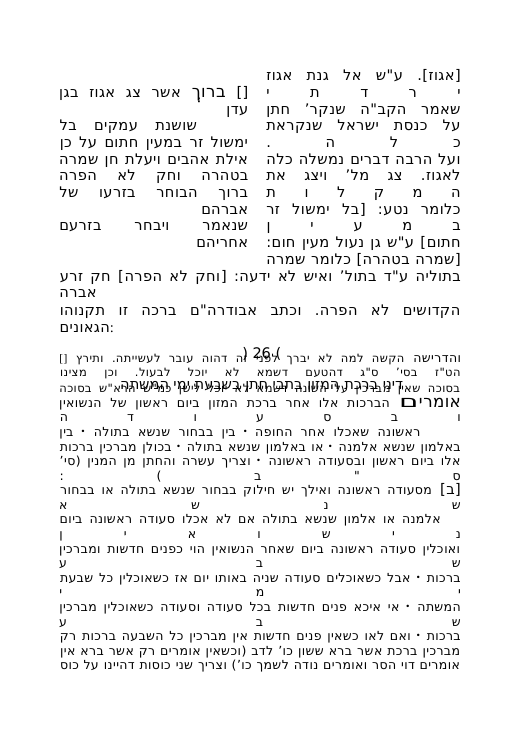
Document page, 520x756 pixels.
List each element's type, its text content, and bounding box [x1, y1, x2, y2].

table_header [] ברוךְ אשר צג אגוז בגן עדן שושנת עמקים בל ימשול זר במעין חתום על כן אילת אהבים ויעלת חן שמרה בטהרה וחק לא הפרה ברוך הבוחר בזרעו של אברהם שנאמר ויבחר בזרעם אחריהם [59, 68, 248, 267]
text בסוכה שאין מברכין על השינה דשמא לא יוכל לישן כמ"ש הרא"ש בסוכה [59, 379, 461, 396]
text מברכין ברכת אשר ברא ששון כו’ לדב (וכשאין אומרים רק אשר ברא אין [59, 643, 461, 658]
text אלמנה או אלמון שנשא בתולה אם לא אכלו סעודה ראשונה ביום נישואין [59, 512, 461, 541]
table_header [אגוז]. ע"ש אל גנת אגוז ירדתי שאמר הקב"ה שנקר’ חתן על כנסת ישראל שנקראת כלה. ועל הרבה דברים נמשלה כלה לאגוז. צג מל’ ויצג את המקלות כלומר נטע: [בל ימשול זר במעין חתום] ע"ש גן נעול מעין חום: [שמרה בטהרה] כלומר שמרה [266, 68, 461, 267]
text באלמון שנשא אלמנה • או באלמון שנשא בתולה • בכולן מברכין ברכות אלו ביום ראשון ובסעודה ראשונה • וצריך עשרה והחתן מן המנין (סי’ ס"ב): [59, 439, 461, 483]
text המשתה • אי איכא פנים חדשות בכל סעודה וסעודה כשאוכלין מברכין שבע [59, 600, 461, 629]
text בתוליה ע"ד בתול’ ואיש לא ידעה: [וחק לא הפרה] חק זרע אברה [59, 267, 461, 301]
text ברכות • אבל כשאוכלים סעודה שניה באותו יום אז כשאוכלין כל שבעת ימי [59, 571, 461, 600]
text ראשונה שאכלו אחר החופה • בין בבחור שנשא בתולה • בין [59, 425, 461, 439]
text הקדושים לא הפרה. וכתב אבודרה"ם ברכה זו תקנוהו הגאונים: [59, 301, 461, 335]
text [] והדרישה הקשה למה לא יברך לפני זה דהוה עובר לעשייתה. ותירץ [59, 351, 461, 366]
text אומרים הברכות אלו אחר ברכת המזון ביום ראשון של הנשואין ובסעודה [59, 396, 461, 425]
text הט"ז בסי’ ס"ג דהטעם דשמא לא יוכל לבעול. וכן מצינו [59, 366, 461, 379]
text ואוכלין סעודה ראשונה ביום שאחר הנשואין הוי כפנים חדשות ומברכין שבע [59, 541, 461, 571]
text ברכות • ואם לאו כשאין פנים חדשות אין מברכין כל השבעה ברכות רק [59, 629, 461, 643]
table_header [248, 68, 266, 267]
text [ב] מסעודה ראשונה ואילך יש חילוק בבחור שנשא בתולה או בבחור שנשא [59, 483, 461, 512]
text אומרים דוי הסר ואומרים נודה לשמך כו’) וצריך שני כוסות דהיינו על כוס [59, 658, 461, 673]
